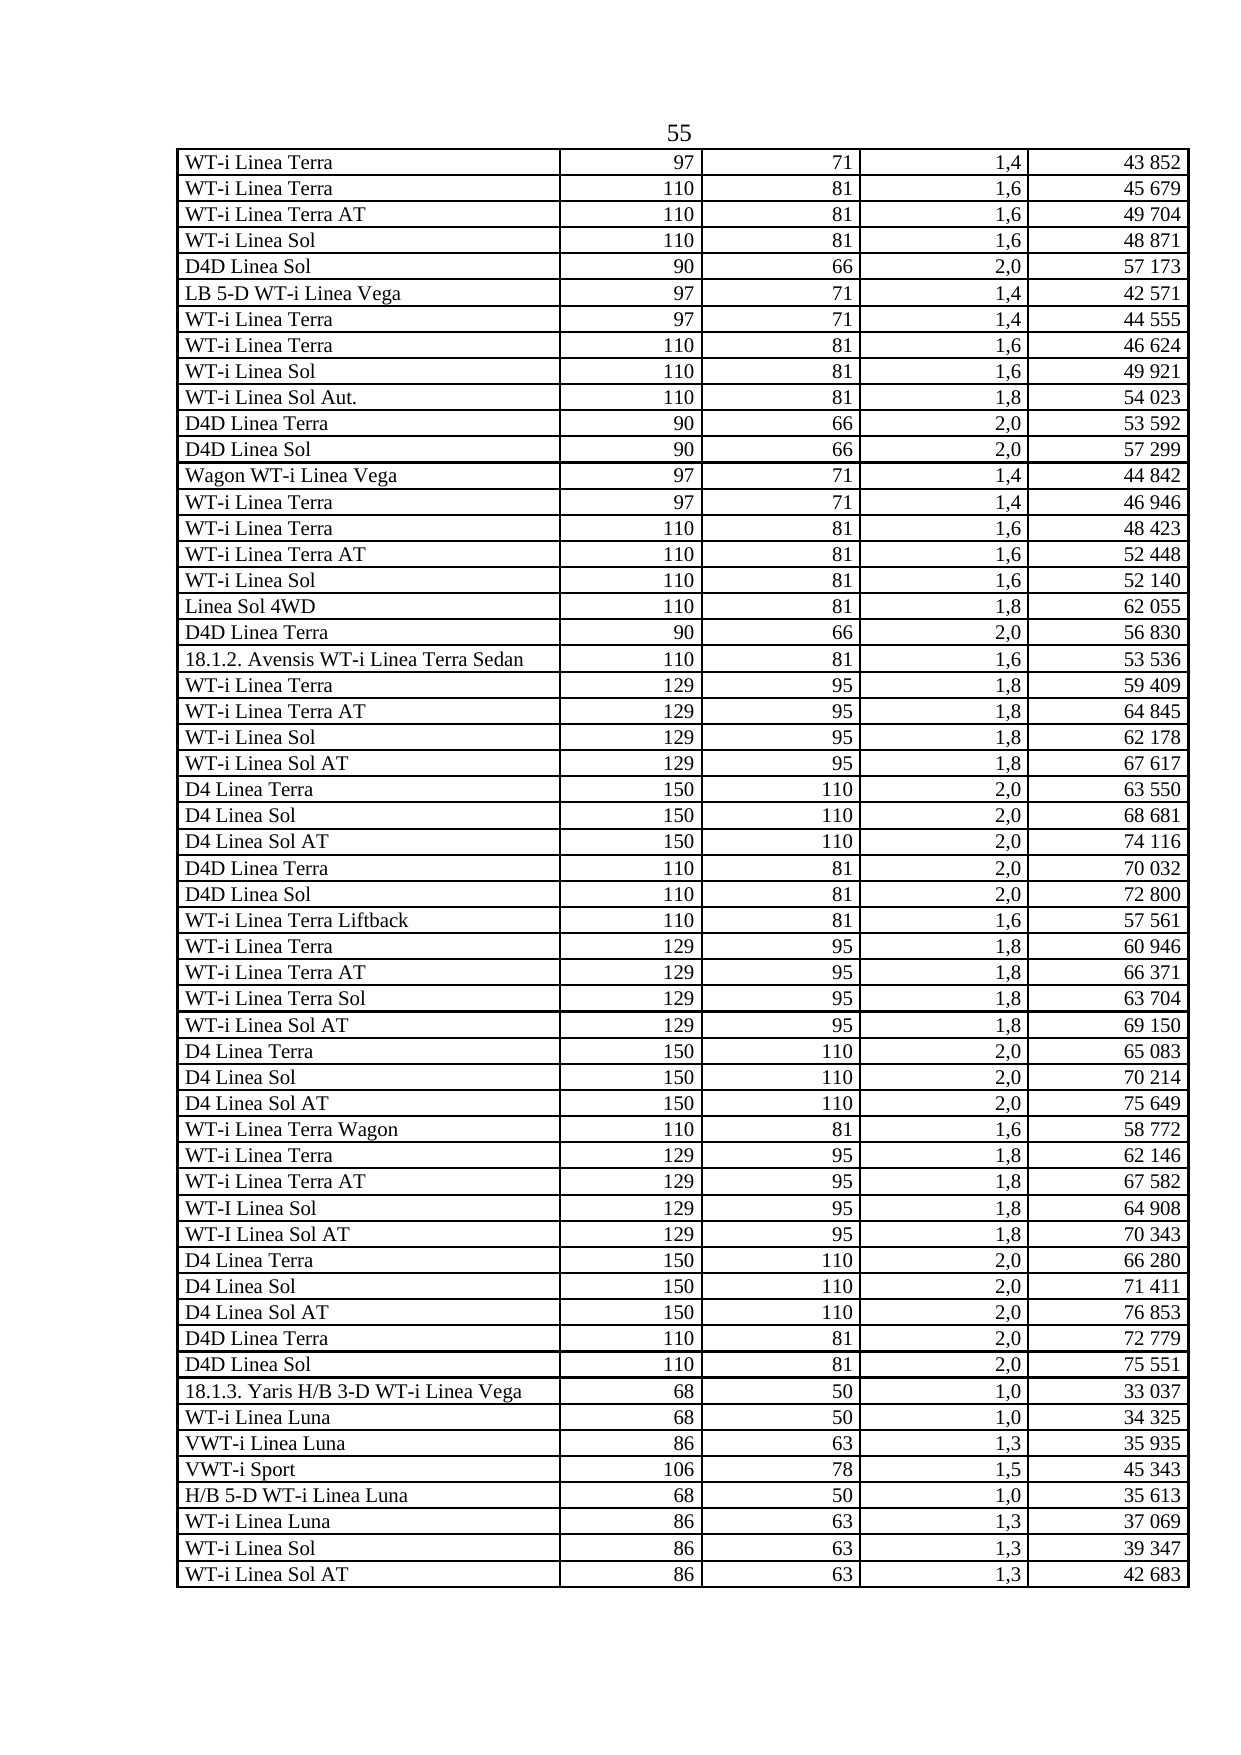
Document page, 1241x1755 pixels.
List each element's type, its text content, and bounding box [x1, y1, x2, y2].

table_cell 2,0 [861, 411, 1027, 435]
table_cell WT-i Linea Terra [179, 673, 559, 697]
table_cell 110 [561, 202, 701, 226]
table_cell 1,8 [861, 385, 1027, 409]
table_cell LB 5-D WT-i Linea Vega [179, 280, 559, 304]
table_cell 81 [703, 385, 859, 409]
table_cell 97 [561, 464, 701, 487]
table_cell 70 343 [1029, 1222, 1187, 1246]
table_cell 129 [561, 1222, 701, 1246]
table_cell 18.1.2. Avensis WT-i Linea Terra Sedan [179, 646, 559, 671]
table_cell 1,8 [861, 1196, 1027, 1219]
table_cell 97 [561, 307, 701, 331]
table_cell 43 852 [1029, 150, 1187, 174]
table_cell 66 [703, 254, 859, 278]
table_cell 1,0 [861, 1379, 1027, 1403]
table_cell D4 Linea Sol [179, 1274, 559, 1298]
table_cell 42 683 [1029, 1562, 1187, 1586]
table_cell 1,3 [861, 1431, 1027, 1455]
table_cell 150 [561, 1274, 701, 1298]
table_cell 62 178 [1029, 725, 1187, 749]
table_cell WT-i Linea Terra Liftback [179, 908, 559, 932]
table_cell 63 [703, 1535, 859, 1559]
table_cell WT-i Linea Terra AT [179, 960, 559, 984]
table_cell WT-i Linea Sol [179, 359, 559, 383]
table_cell 45 679 [1029, 176, 1187, 200]
table_cell 68 681 [1029, 803, 1187, 827]
table_cell 1,6 [861, 568, 1027, 592]
table_cell 110 [561, 646, 701, 671]
table_cell 1,6 [861, 1117, 1027, 1141]
table_cell 35 613 [1029, 1483, 1187, 1507]
table_cell 86 [561, 1562, 701, 1586]
table_cell 1,6 [861, 516, 1027, 540]
table_cell WT-i Linea Terra AT [179, 542, 559, 566]
table_cell 71 411 [1029, 1274, 1187, 1298]
table_cell 2,0 [861, 254, 1027, 278]
table_cell 46 946 [1029, 490, 1187, 514]
table_cell 90 [561, 620, 701, 644]
table_cell 110 [561, 882, 701, 906]
table_cell 110 [703, 777, 859, 801]
table_cell 57 173 [1029, 254, 1187, 278]
table_cell 75 649 [1029, 1091, 1187, 1115]
table_cell 75 551 [1029, 1353, 1187, 1376]
table_cell 63 [703, 1562, 859, 1586]
table_cell 66 371 [1029, 960, 1187, 984]
table_cell 1,6 [861, 228, 1027, 252]
table_cell 2,0 [861, 777, 1027, 801]
table_cell 1,8 [861, 673, 1027, 697]
table_cell 42 571 [1029, 280, 1187, 304]
table_cell 1,8 [861, 594, 1027, 618]
table_cell 95 [703, 934, 859, 958]
table_cell WT-i Linea Terra [179, 307, 559, 331]
table_cell 81 [703, 202, 859, 226]
table_cell 1,3 [861, 1535, 1027, 1559]
table_cell 95 [703, 699, 859, 723]
table_cell 95 [703, 751, 859, 775]
table_cell 129 [561, 1143, 701, 1167]
table_cell 1,4 [861, 280, 1027, 304]
table_cell 1,3 [861, 1562, 1027, 1586]
table_cell 1,6 [861, 908, 1027, 932]
table_cell 1,8 [861, 1222, 1027, 1246]
table_cell WT-i Linea Terra [179, 934, 559, 958]
table_cell 86 [561, 1535, 701, 1559]
table_cell 95 [703, 725, 859, 749]
table_cell 68 [561, 1379, 701, 1403]
table_cell 110 [561, 385, 701, 409]
table_cell 2,0 [861, 1300, 1027, 1324]
table_cell 110 [703, 1274, 859, 1298]
table_cell 81 [703, 516, 859, 540]
table_cell 52 448 [1029, 542, 1187, 566]
table_cell WT-i Linea Sol [179, 228, 559, 252]
table_cell 86 [561, 1509, 701, 1533]
table_cell WT-i Linea Sol AT [179, 1562, 559, 1586]
table_cell D4 Linea Terra [179, 777, 559, 801]
table_cell 110 [561, 1353, 701, 1376]
table_cell 150 [561, 803, 701, 827]
table_cell 33 037 [1029, 1379, 1187, 1403]
table_cell 50 [703, 1483, 859, 1507]
table_cell 2,0 [861, 856, 1027, 880]
table_cell WT-i Linea Terra [179, 176, 559, 200]
table_cell 81 [703, 176, 859, 200]
table_cell 2,0 [861, 1353, 1027, 1376]
table_cell 110 [703, 803, 859, 827]
table_cell VWT-i Sport [179, 1457, 559, 1481]
table_cell 50 [703, 1379, 859, 1403]
table_cell 57 299 [1029, 437, 1187, 461]
table_cell 2,0 [861, 830, 1027, 853]
table_cell WT-I Linea Sol AT [179, 1222, 559, 1246]
table_cell 110 [561, 594, 701, 618]
table_cell 150 [561, 1248, 701, 1272]
table_cell 52 140 [1029, 568, 1187, 592]
table_cell 49 704 [1029, 202, 1187, 226]
table_cell 110 [561, 1117, 701, 1141]
table_cell D4 Linea Terra [179, 1039, 559, 1063]
table_cell 1,8 [861, 1143, 1027, 1167]
table_cell 69 150 [1029, 1013, 1187, 1037]
table_cell 110 [703, 830, 859, 853]
table_cell 81 [703, 228, 859, 252]
table_cell 97 [561, 490, 701, 514]
table_cell 95 [703, 1169, 859, 1193]
table_cell D4D Linea Terra [179, 1326, 559, 1350]
table_cell 68 [561, 1483, 701, 1507]
table_cell 150 [561, 1091, 701, 1115]
table_cell 81 [703, 359, 859, 383]
table_cell 1,6 [861, 176, 1027, 200]
table_cell 2,0 [861, 1065, 1027, 1089]
table_cell 110 [703, 1300, 859, 1324]
table_cell Linea Sol 4WD [179, 594, 559, 618]
table_cell 63 550 [1029, 777, 1187, 801]
table_cell 48 423 [1029, 516, 1187, 540]
table_cell WT-i Linea Luna [179, 1405, 559, 1429]
table_cell 63 704 [1029, 986, 1187, 1010]
table_cell 2,0 [861, 1039, 1027, 1063]
table_cell WT-i Linea Terra AT [179, 1169, 559, 1193]
table_cell 129 [561, 673, 701, 697]
table_cell 57 561 [1029, 908, 1187, 932]
table_cell 110 [561, 228, 701, 252]
table_cell WT-i Linea Sol AT [179, 1013, 559, 1037]
table_cell 81 [703, 333, 859, 357]
table_cell WT-i Linea Terra [179, 333, 559, 357]
table_cell 110 [703, 1065, 859, 1089]
table_cell 71 [703, 490, 859, 514]
table_cell 35 935 [1029, 1431, 1187, 1455]
table_cell 81 [703, 542, 859, 566]
table_cell 97 [561, 280, 701, 304]
table_cell 70 214 [1029, 1065, 1187, 1089]
table_cell 1,6 [861, 646, 1027, 671]
table_cell 2,0 [861, 1248, 1027, 1272]
table_cell 1,8 [861, 986, 1027, 1010]
table_cell 76 853 [1029, 1300, 1187, 1324]
table_cell 71 [703, 280, 859, 304]
table_cell 95 [703, 1013, 859, 1037]
table_cell 67 617 [1029, 751, 1187, 775]
table_cell 72 800 [1029, 882, 1187, 906]
table_cell 2,0 [861, 1274, 1027, 1298]
table_cell 2,0 [861, 803, 1027, 827]
table_cell 63 [703, 1509, 859, 1533]
table_cell 1,8 [861, 1013, 1027, 1037]
table_cell 1,4 [861, 490, 1027, 514]
table_cell WT-i Linea Terra AT [179, 202, 559, 226]
table_cell 90 [561, 437, 701, 461]
table_cell 74 116 [1029, 830, 1187, 853]
table_cell 46 624 [1029, 333, 1187, 357]
table_cell 68 [561, 1405, 701, 1429]
table_cell 90 [561, 411, 701, 435]
table_cell 45 343 [1029, 1457, 1187, 1481]
table_cell 18.1.3. Yaris H/B 3-D WT-i Linea Vega [179, 1379, 559, 1403]
table_cell 110 [561, 856, 701, 880]
table_cell WT-i Linea Luna [179, 1509, 559, 1533]
table_cell WT-I Linea Sol [179, 1196, 559, 1219]
table_cell D4D Linea Sol [179, 882, 559, 906]
table_cell 110 [561, 1326, 701, 1350]
table_cell 150 [561, 1039, 701, 1063]
table_cell 49 921 [1029, 359, 1187, 383]
table_cell 48 871 [1029, 228, 1187, 252]
table_cell 59 409 [1029, 673, 1187, 697]
table_cell 90 [561, 254, 701, 278]
table_cell WT-i Linea Terra Wagon [179, 1117, 559, 1141]
table_cell 65 083 [1029, 1039, 1187, 1063]
table_cell 71 [703, 307, 859, 331]
table_cell WT-i Linea Sol [179, 1535, 559, 1559]
table_cell D4 Linea Sol [179, 1065, 559, 1089]
table_cell 1,6 [861, 359, 1027, 383]
table_cell D4 Linea Sol AT [179, 1091, 559, 1115]
table_cell 95 [703, 673, 859, 697]
table_cell 2,0 [861, 620, 1027, 644]
table_cell 71 [703, 150, 859, 174]
table_cell 95 [703, 986, 859, 1010]
table_cell 1,8 [861, 751, 1027, 775]
table_cell 129 [561, 725, 701, 749]
table_cell 106 [561, 1457, 701, 1481]
table_cell D4 Linea Sol [179, 803, 559, 827]
table_cell 81 [703, 568, 859, 592]
table_cell 1,6 [861, 202, 1027, 226]
table_cell 56 830 [1029, 620, 1187, 644]
table_cell 67 582 [1029, 1169, 1187, 1193]
table_cell WT-i Linea Terra [179, 1143, 559, 1167]
table_cell Wagon WT-i Linea Vega [179, 464, 559, 487]
table_cell 81 [703, 1326, 859, 1350]
table_cell WT-i Linea Sol Aut. [179, 385, 559, 409]
table_cell 66 [703, 411, 859, 435]
table_cell 39 347 [1029, 1535, 1187, 1559]
table_cell 1,4 [861, 150, 1027, 174]
table_cell 110 [561, 908, 701, 932]
table_cell 66 280 [1029, 1248, 1187, 1272]
table_cell 66 [703, 620, 859, 644]
table_cell 95 [703, 1196, 859, 1219]
table_cell 81 [703, 594, 859, 618]
table_cell 2,0 [861, 882, 1027, 906]
table_cell D4D Linea Terra [179, 856, 559, 880]
table_cell 1,8 [861, 699, 1027, 723]
table_cell 81 [703, 646, 859, 671]
table_cell 81 [703, 1117, 859, 1141]
table_cell 53 536 [1029, 646, 1187, 671]
table_cell 150 [561, 830, 701, 853]
table_cell 1,6 [861, 333, 1027, 357]
table_cell 110 [703, 1248, 859, 1272]
table_cell 44 842 [1029, 464, 1187, 487]
table_cell 1,8 [861, 934, 1027, 958]
table_cell 110 [703, 1039, 859, 1063]
table_cell 71 [703, 464, 859, 487]
table_cell 97 [561, 150, 701, 174]
table_cell 37 069 [1029, 1509, 1187, 1533]
table_cell 1,4 [861, 307, 1027, 331]
table_cell H/B 5-D WT-i Linea Luna [179, 1483, 559, 1507]
table_cell 64 845 [1029, 699, 1187, 723]
table_cell 129 [561, 699, 701, 723]
table_cell 110 [561, 542, 701, 566]
table_cell D4D Linea Terra [179, 411, 559, 435]
table_cell 2,0 [861, 1326, 1027, 1350]
table_cell 110 [703, 1091, 859, 1115]
table_cell 110 [561, 516, 701, 540]
table_cell D4 Linea Sol AT [179, 1300, 559, 1324]
table_cell 64 908 [1029, 1196, 1187, 1219]
table_cell D4D Linea Sol [179, 437, 559, 461]
table_cell 1,3 [861, 1509, 1027, 1533]
table_cell 1,5 [861, 1457, 1027, 1481]
table_cell 1,6 [861, 542, 1027, 566]
table_cell WT-i Linea Terra [179, 490, 559, 514]
table_cell D4D Linea Sol [179, 1353, 559, 1376]
table_cell WT-i Linea Sol [179, 725, 559, 749]
table_cell VWT-i Linea Luna [179, 1431, 559, 1455]
table_cell D4D Linea Sol [179, 254, 559, 278]
table_cell 81 [703, 1353, 859, 1376]
table_cell 66 [703, 437, 859, 461]
table_cell 129 [561, 1196, 701, 1219]
table_cell 1,4 [861, 464, 1027, 487]
table_cell D4D Linea Terra [179, 620, 559, 644]
table_cell WT-i Linea Terra Sol [179, 986, 559, 1010]
table_cell 44 555 [1029, 307, 1187, 331]
table_cell 53 592 [1029, 411, 1187, 435]
table_cell 62 055 [1029, 594, 1187, 618]
table_cell 62 146 [1029, 1143, 1187, 1167]
table_cell 86 [561, 1431, 701, 1455]
table_cell 129 [561, 934, 701, 958]
table_cell 78 [703, 1457, 859, 1481]
table_cell 72 779 [1029, 1326, 1187, 1350]
table_cell 58 772 [1029, 1117, 1187, 1141]
table_cell 129 [561, 1169, 701, 1193]
table_cell 110 [561, 568, 701, 592]
table_cell 150 [561, 1065, 701, 1089]
table_cell 110 [561, 333, 701, 357]
table_cell D4 Linea Terra [179, 1248, 559, 1272]
table_cell 81 [703, 908, 859, 932]
table_cell 129 [561, 986, 701, 1010]
table_cell WT-i Linea Terra [179, 516, 559, 540]
table_cell WT-i Linea Sol [179, 568, 559, 592]
table_cell 1,0 [861, 1405, 1027, 1429]
table_cell 63 [703, 1431, 859, 1455]
table_cell 2,0 [861, 1091, 1027, 1115]
table_cell 150 [561, 1300, 701, 1324]
table_cell 1,8 [861, 1169, 1027, 1193]
table_cell 81 [703, 856, 859, 880]
table_cell 1,8 [861, 725, 1027, 749]
table_cell 1,8 [861, 960, 1027, 984]
table_cell 129 [561, 751, 701, 775]
table_cell WT-i Linea Sol AT [179, 751, 559, 775]
table_cell 110 [561, 359, 701, 383]
table_cell 129 [561, 960, 701, 984]
table_cell D4 Linea Sol AT [179, 830, 559, 853]
table_cell 60 946 [1029, 934, 1187, 958]
table_cell 129 [561, 1013, 701, 1037]
table_cell 95 [703, 1222, 859, 1246]
table_cell 95 [703, 1143, 859, 1167]
table_cell 54 023 [1029, 385, 1187, 409]
table_cell 70 032 [1029, 856, 1187, 880]
table_cell 110 [561, 176, 701, 200]
table_cell 150 [561, 777, 701, 801]
table_cell 1,0 [861, 1483, 1027, 1507]
table_cell 81 [703, 882, 859, 906]
table_cell WT-i Linea Terra [179, 150, 559, 174]
table_cell WT-i Linea Terra AT [179, 699, 559, 723]
table_cell 95 [703, 960, 859, 984]
table_cell 34 325 [1029, 1405, 1187, 1429]
table_cell 2,0 [861, 437, 1027, 461]
table_cell 50 [703, 1405, 859, 1429]
